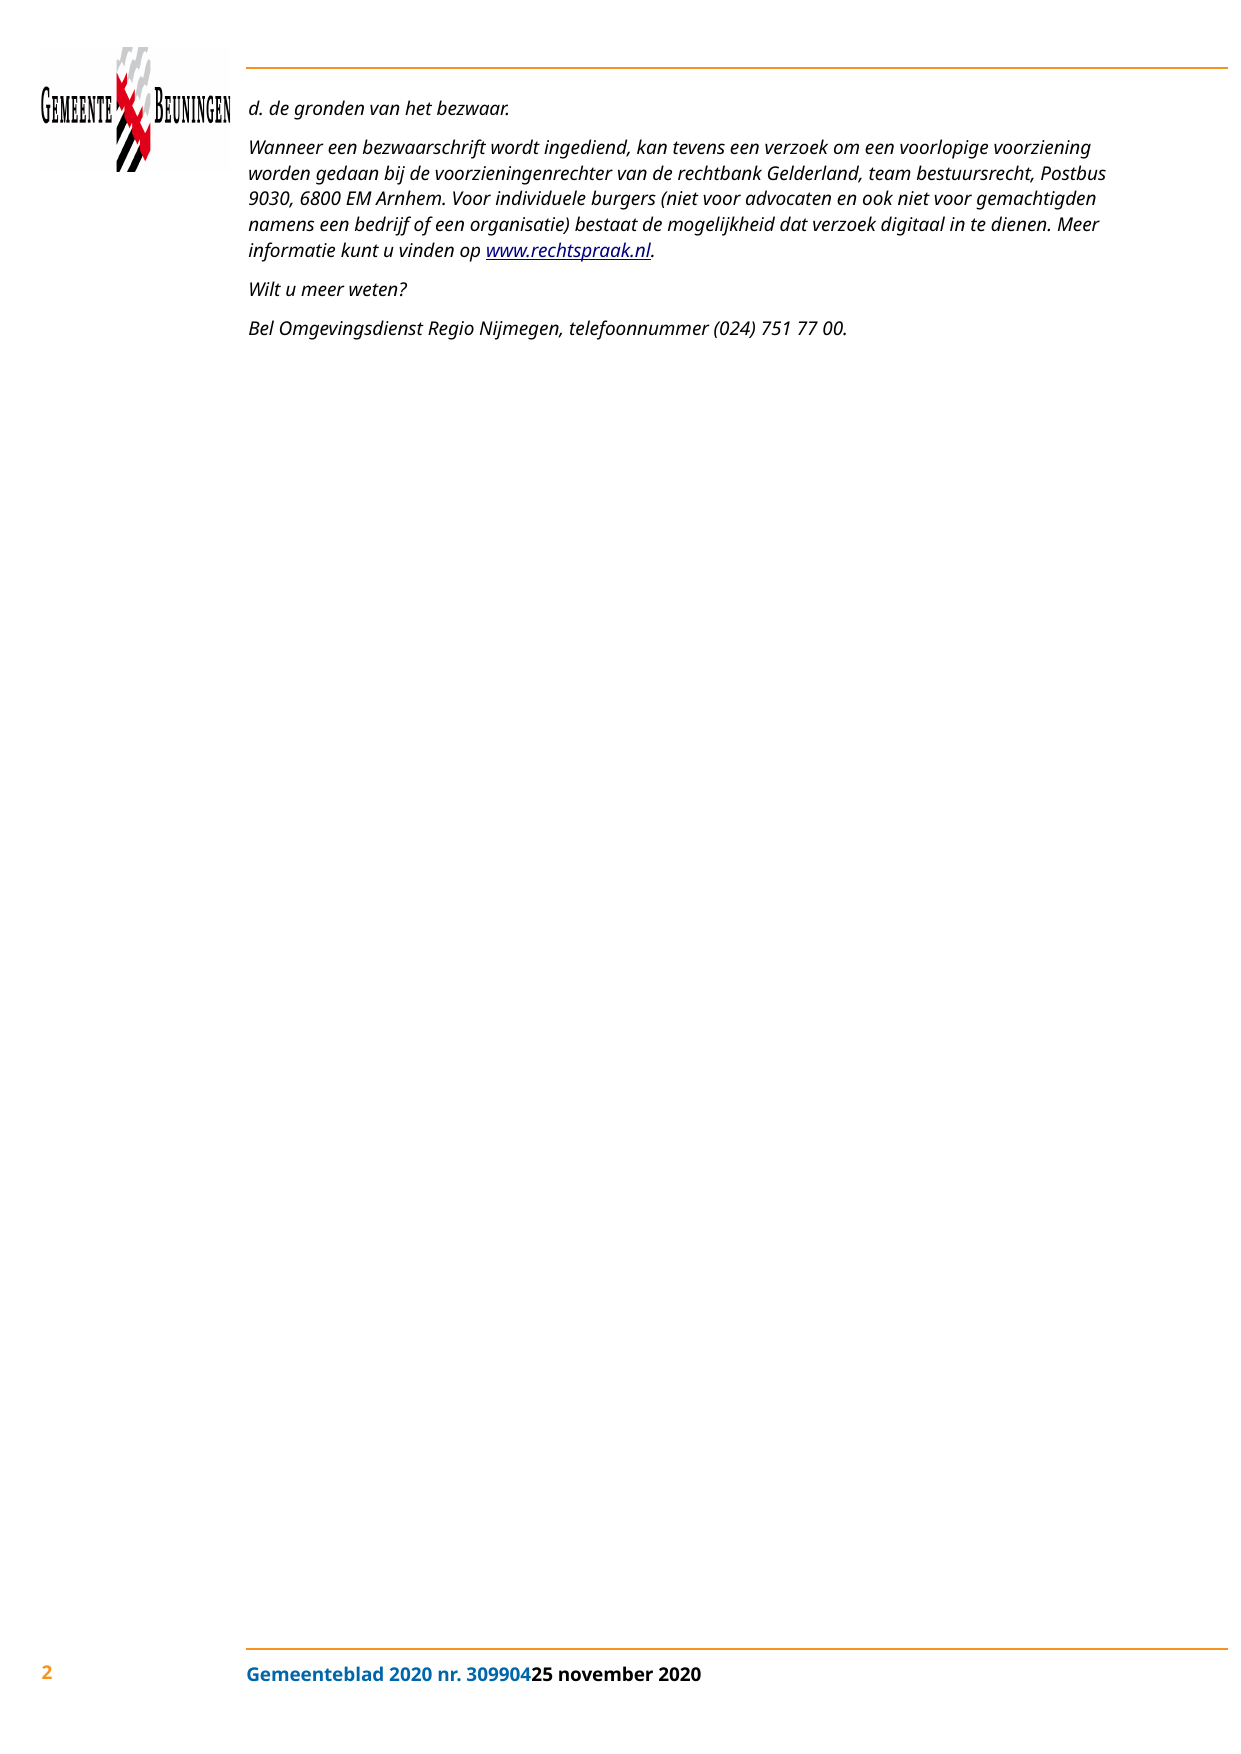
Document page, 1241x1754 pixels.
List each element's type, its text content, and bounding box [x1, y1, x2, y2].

picture [41, 47, 231, 172]
text Wilt u meer weten? [248, 276, 1152, 302]
text Wanneer een bezwaarschrift wordt ingediend, kan tevens een verzoek om een voorlopige voorziening worden gedaan bij de voorzieningenrechter van de rechtbank Gelderland, team bestuursrecht, Postbus 9030, 6800 EM Arnhem. Voor individuele burgers (niet voor advocaten en ook niet voor gemachtigden namens een bedrijf of een organisatie) bestaat de mogelijkheid dat verzoek digitaal in te dienen. Meer informatie kunt u vinden op www.rechtspraak.nl. [248, 134, 1152, 263]
text d. de gronden van het bezwaar. [248, 95, 1152, 121]
text Bel Omgevingsdienst Regio Nijmegen, telefoonnummer (024) 751 77 00. [248, 316, 1152, 341]
